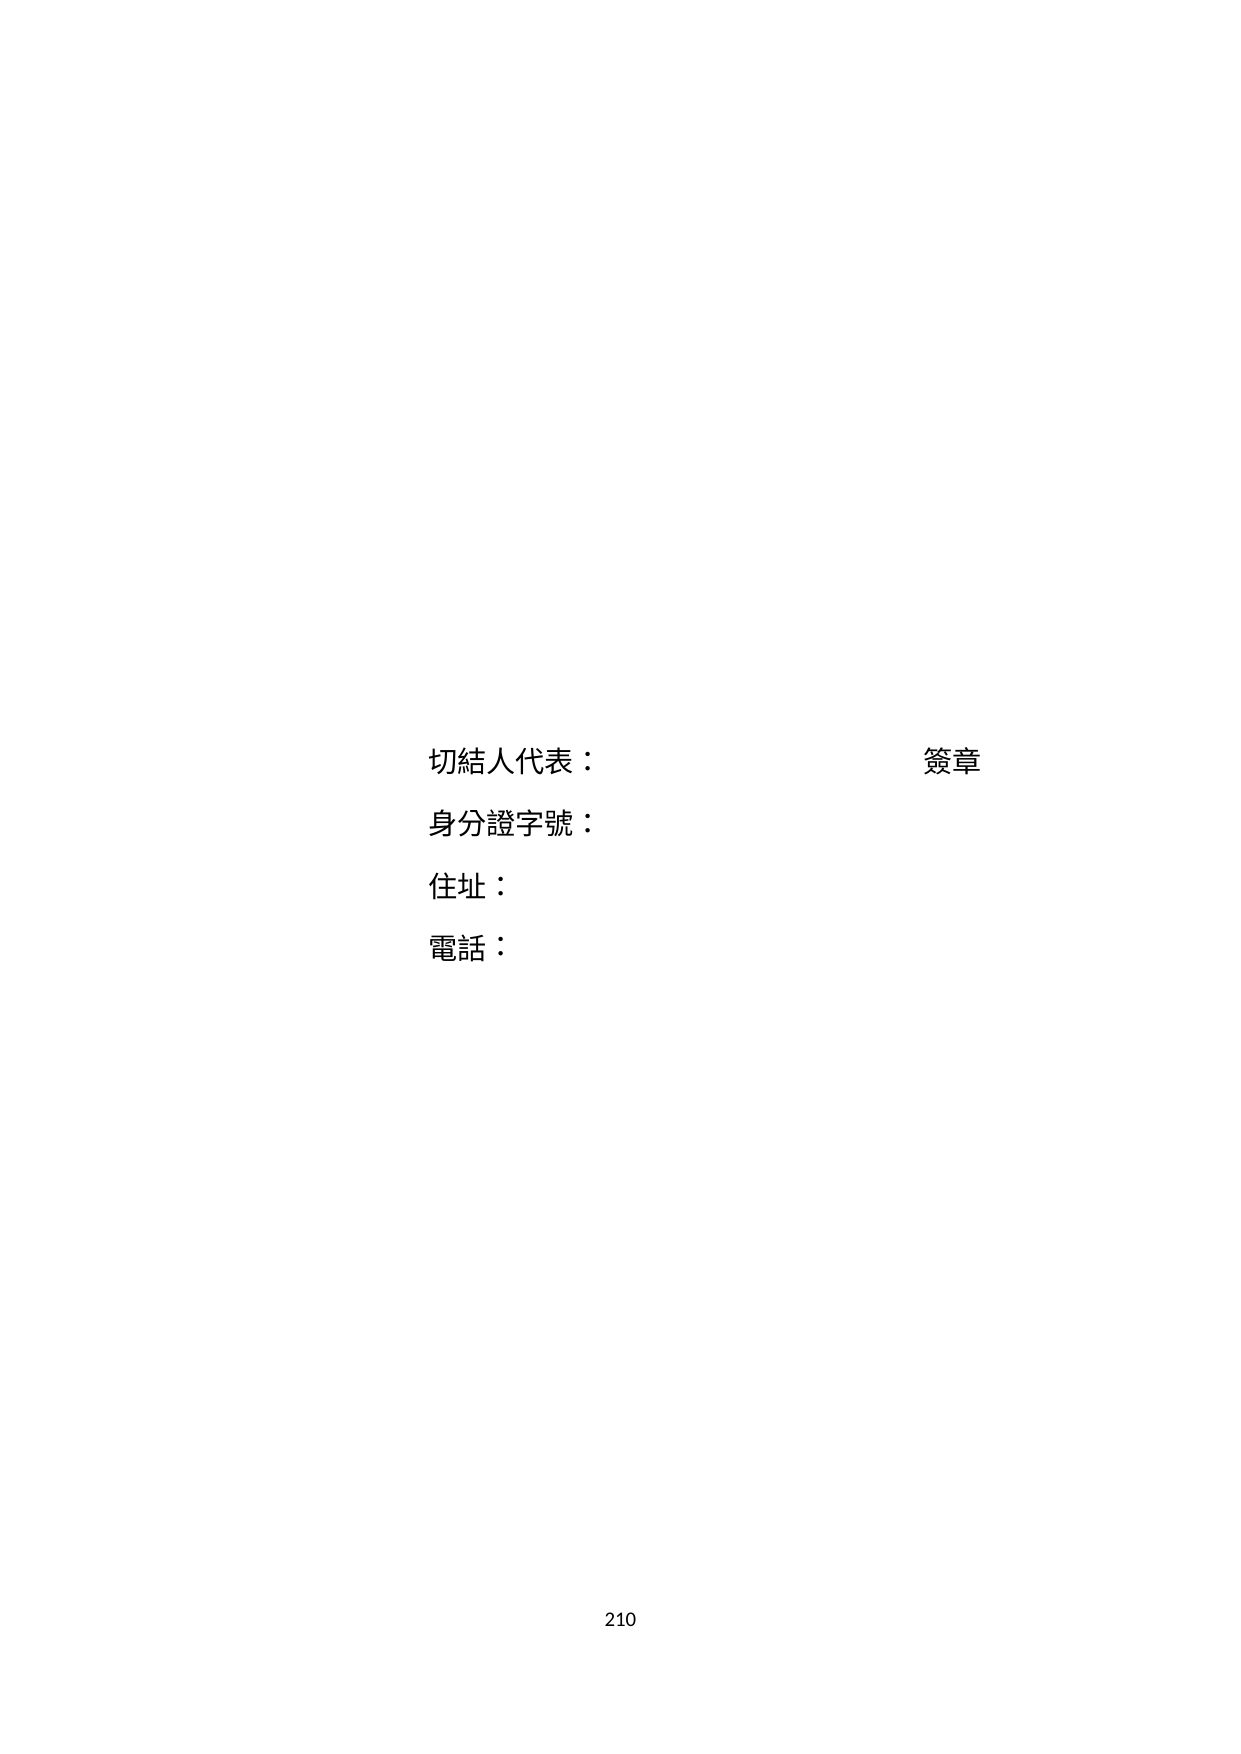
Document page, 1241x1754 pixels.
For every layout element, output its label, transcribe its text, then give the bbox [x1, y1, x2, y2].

text 住址： [428, 841, 1055, 903]
text 身分證字號： [428, 778, 1055, 841]
text 電話： [428, 903, 1055, 966]
text 切結人代表： 簽章 [428, 716, 1055, 778]
